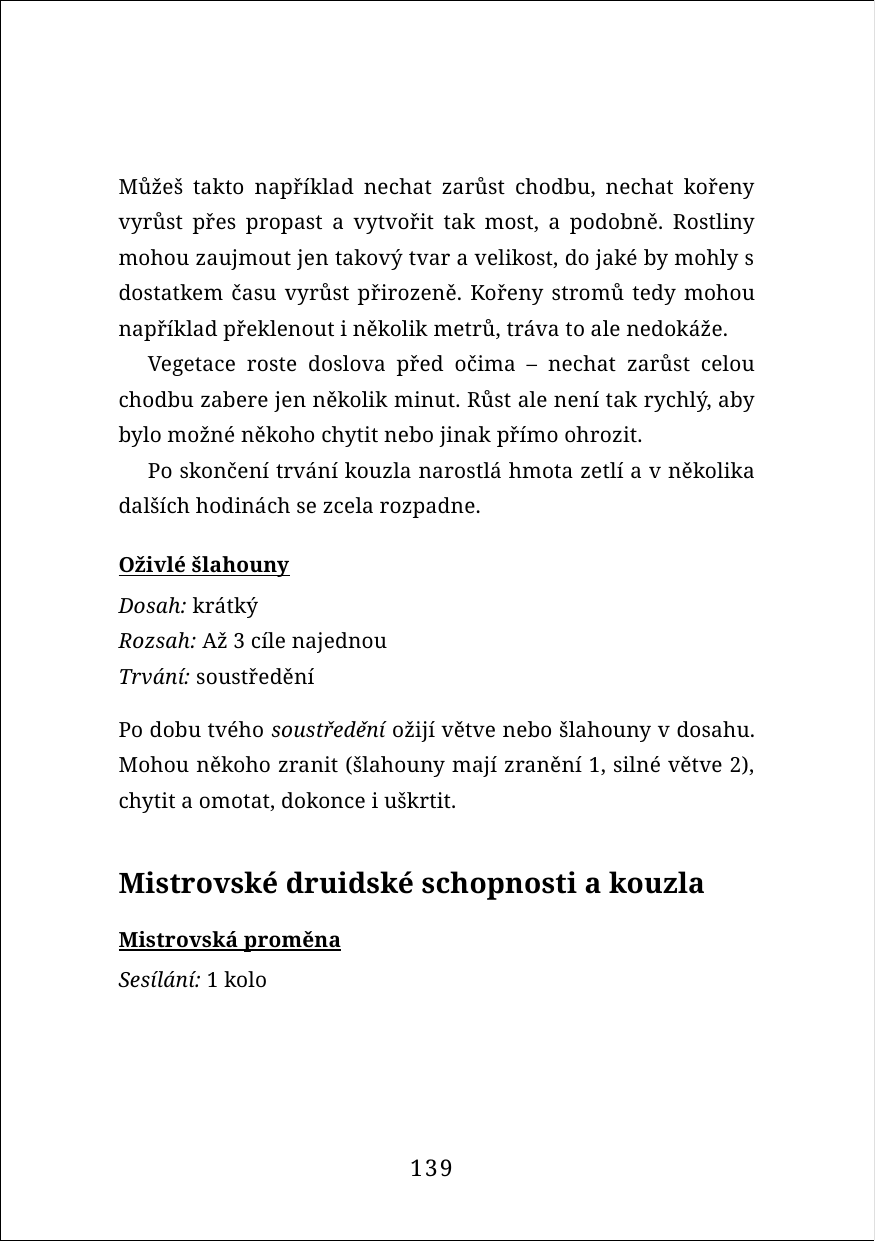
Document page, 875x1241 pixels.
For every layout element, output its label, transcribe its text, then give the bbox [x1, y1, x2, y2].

subtitle Mistrovské druidské schopnosti a kouzla [118, 863, 756, 901]
text Můžeš takto například nechat zarůst chodbu, nechat kořeny vyrůst přes propast a vytvořit tak most, a podobně. Rostliny mohou zaujmout jen takový tvar a velikost, do jaké by mohly s dostatkem času vyrůst přirozeně. Kořeny stromů tedy mohou například překlenout i několik metrů, tráva to ale nedokáže. Vegetace roste doslova před očima – nechat zarůst celou chodbu zabere jen několik minut. Růst ale není tak rychlý, aby bylo možné někoho chytit nebo jinak přímo ohrozit. Po skončení trvání kouzla narostlá hmota zetlí a v několika dalších hodinách se zcela rozpadne. [118, 172, 756, 520]
subtitle Mistrovská proměna [118, 925, 756, 953]
text Sesílání: 1 kolo [118, 965, 756, 994]
subtitle Oživlé šlahouny [118, 551, 756, 579]
text Dosah: krátký Rozsah: Až 3 cíle najednou Trvání: soustředění [118, 591, 756, 690]
text Po dobu tvého soustředění ožijí větve nebo šlahouny v dosahu. Mohou někoho zranit (šlahouny mají zranění 1, silné větve 2), chytit a omotat, dokonce i uškrtit. [118, 715, 756, 814]
